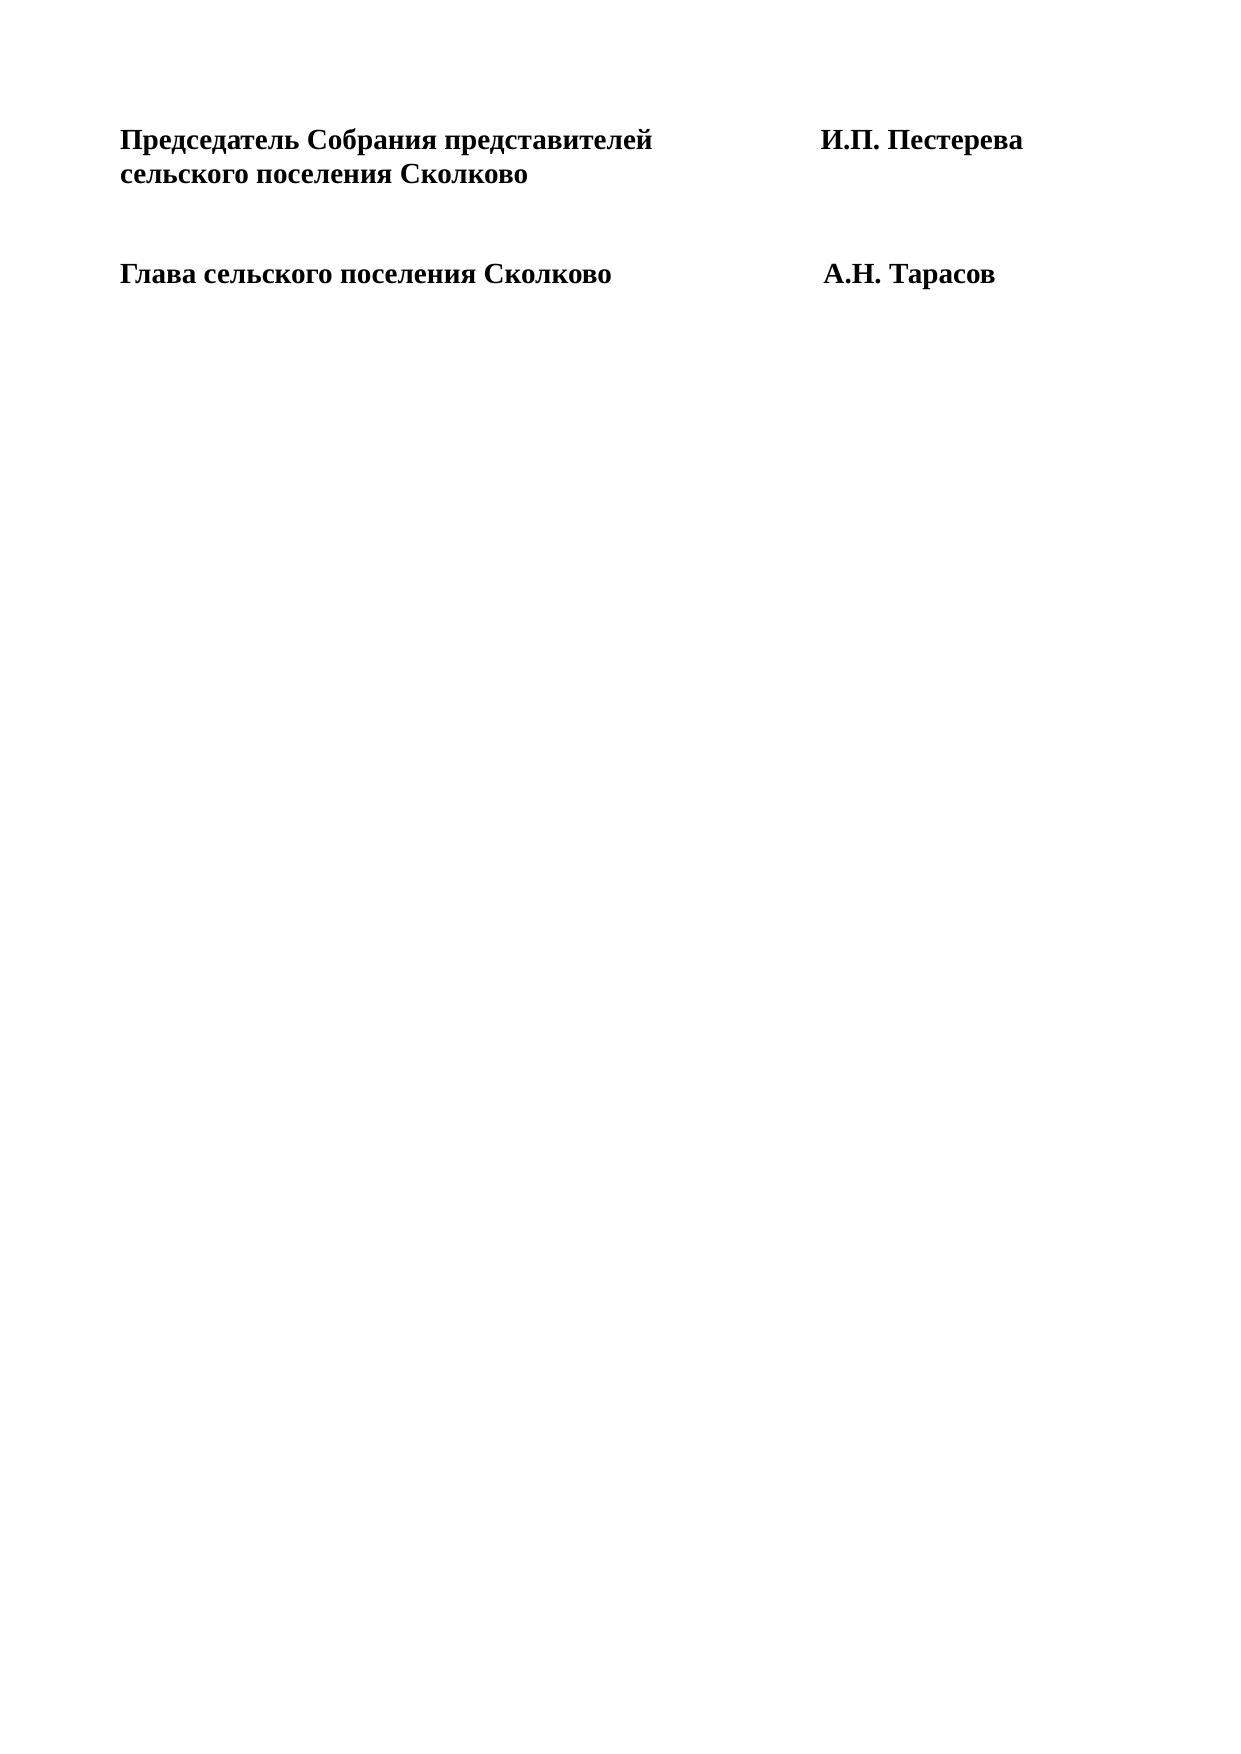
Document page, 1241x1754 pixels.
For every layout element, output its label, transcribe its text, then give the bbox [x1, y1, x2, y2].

text Председатель Собрания представителей И.П. Пестерева [120, 122, 1151, 156]
text Глава сельского поселения Сколково А.Н. Тарасов [120, 256, 1151, 290]
text сельского поселения Сколково [120, 156, 1151, 189]
